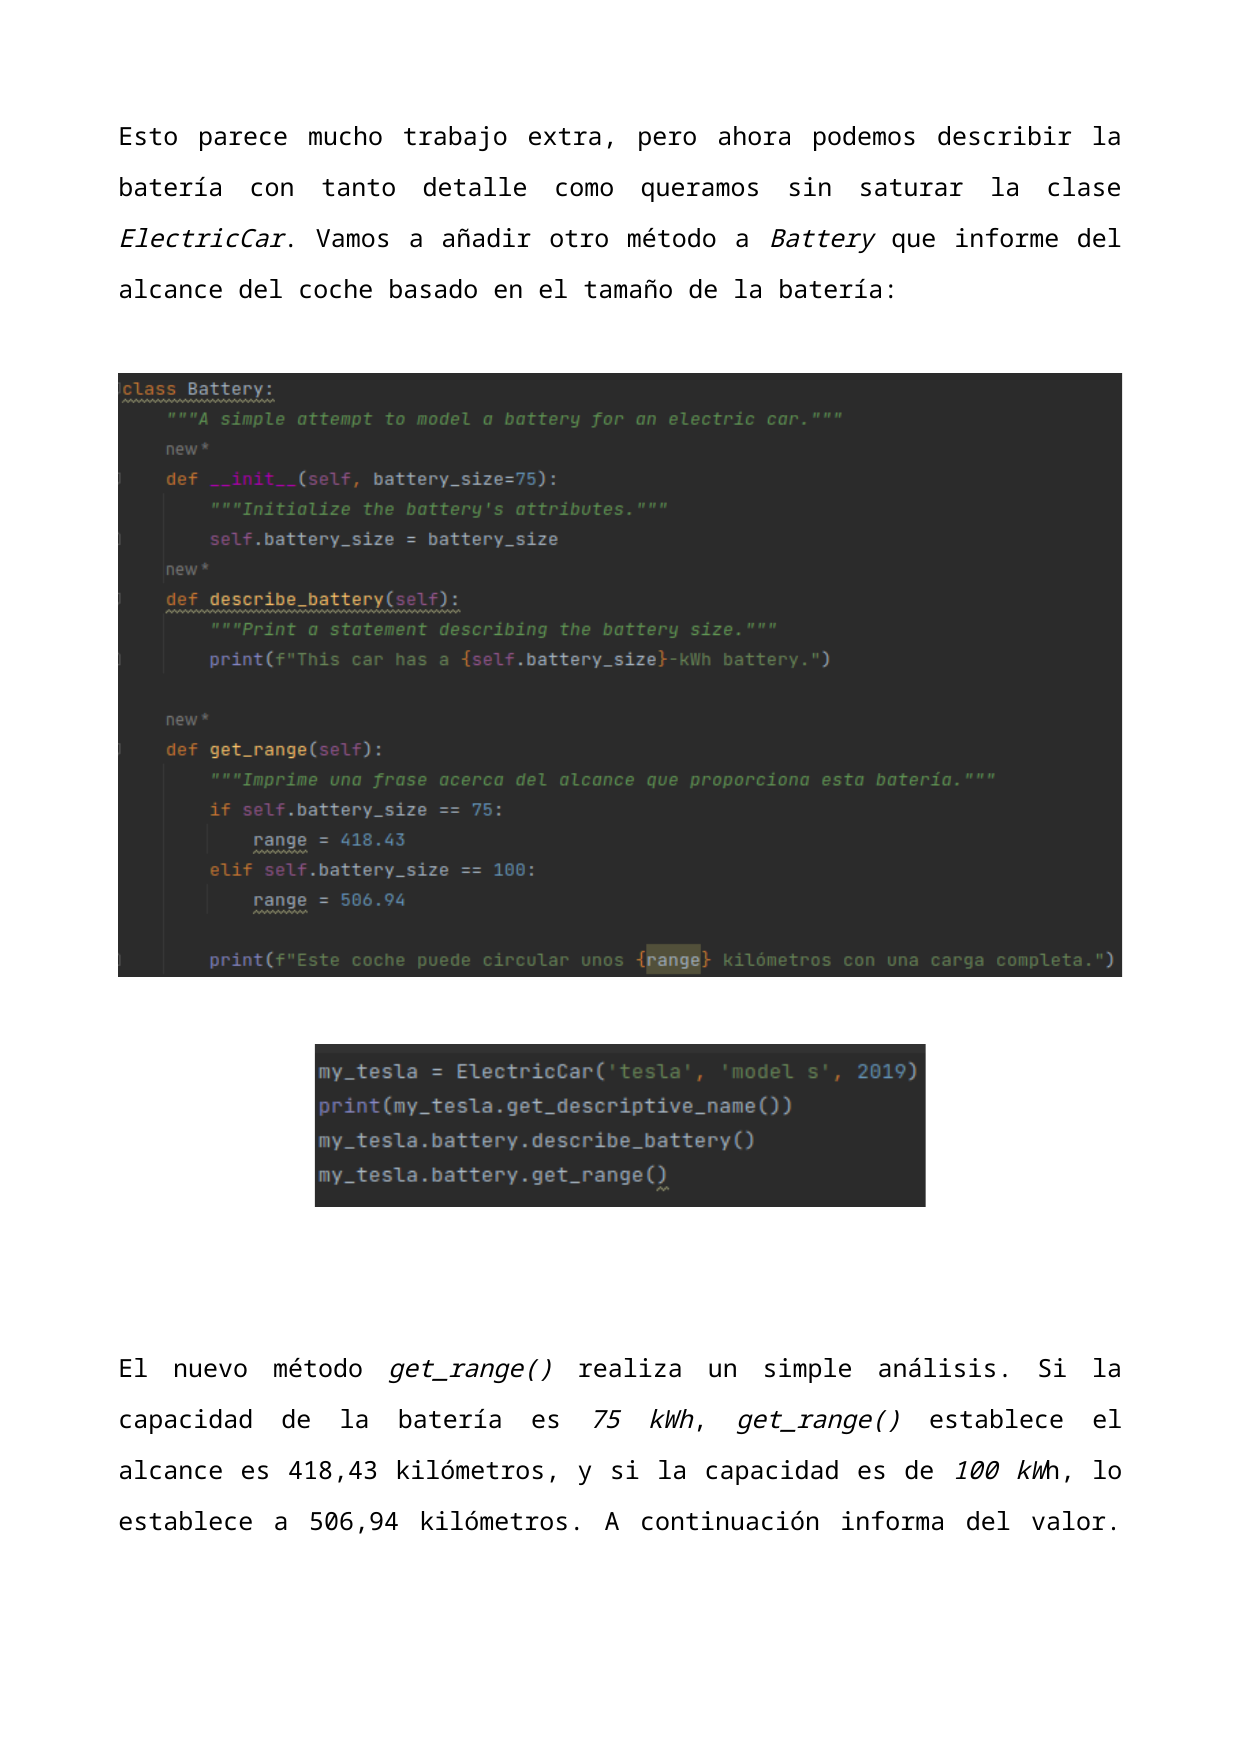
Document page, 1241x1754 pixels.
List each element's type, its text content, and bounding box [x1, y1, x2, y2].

picture [118, 373, 1123, 977]
text El nuevo método get_range() realiza un simple análisis. Si la capacidad de la batería es 75 kWh, get_range() establece el alcance es 418,43 kilómetros, y si la capacidad es de 100 kWh, lo establece a 506,94 kilómetros. A continuación informa del valor. [118, 1351, 1122, 1538]
picture [314, 1044, 926, 1207]
text Esto parece mucho trabajo extra, pero ahora podemos describir la batería con tanto detalle como queramos sin saturar la clase ElectricCar. Vamos a añadir otro método a Battery que informe del alcance del coche basado en el tamaño de la batería: [118, 118, 1122, 305]
